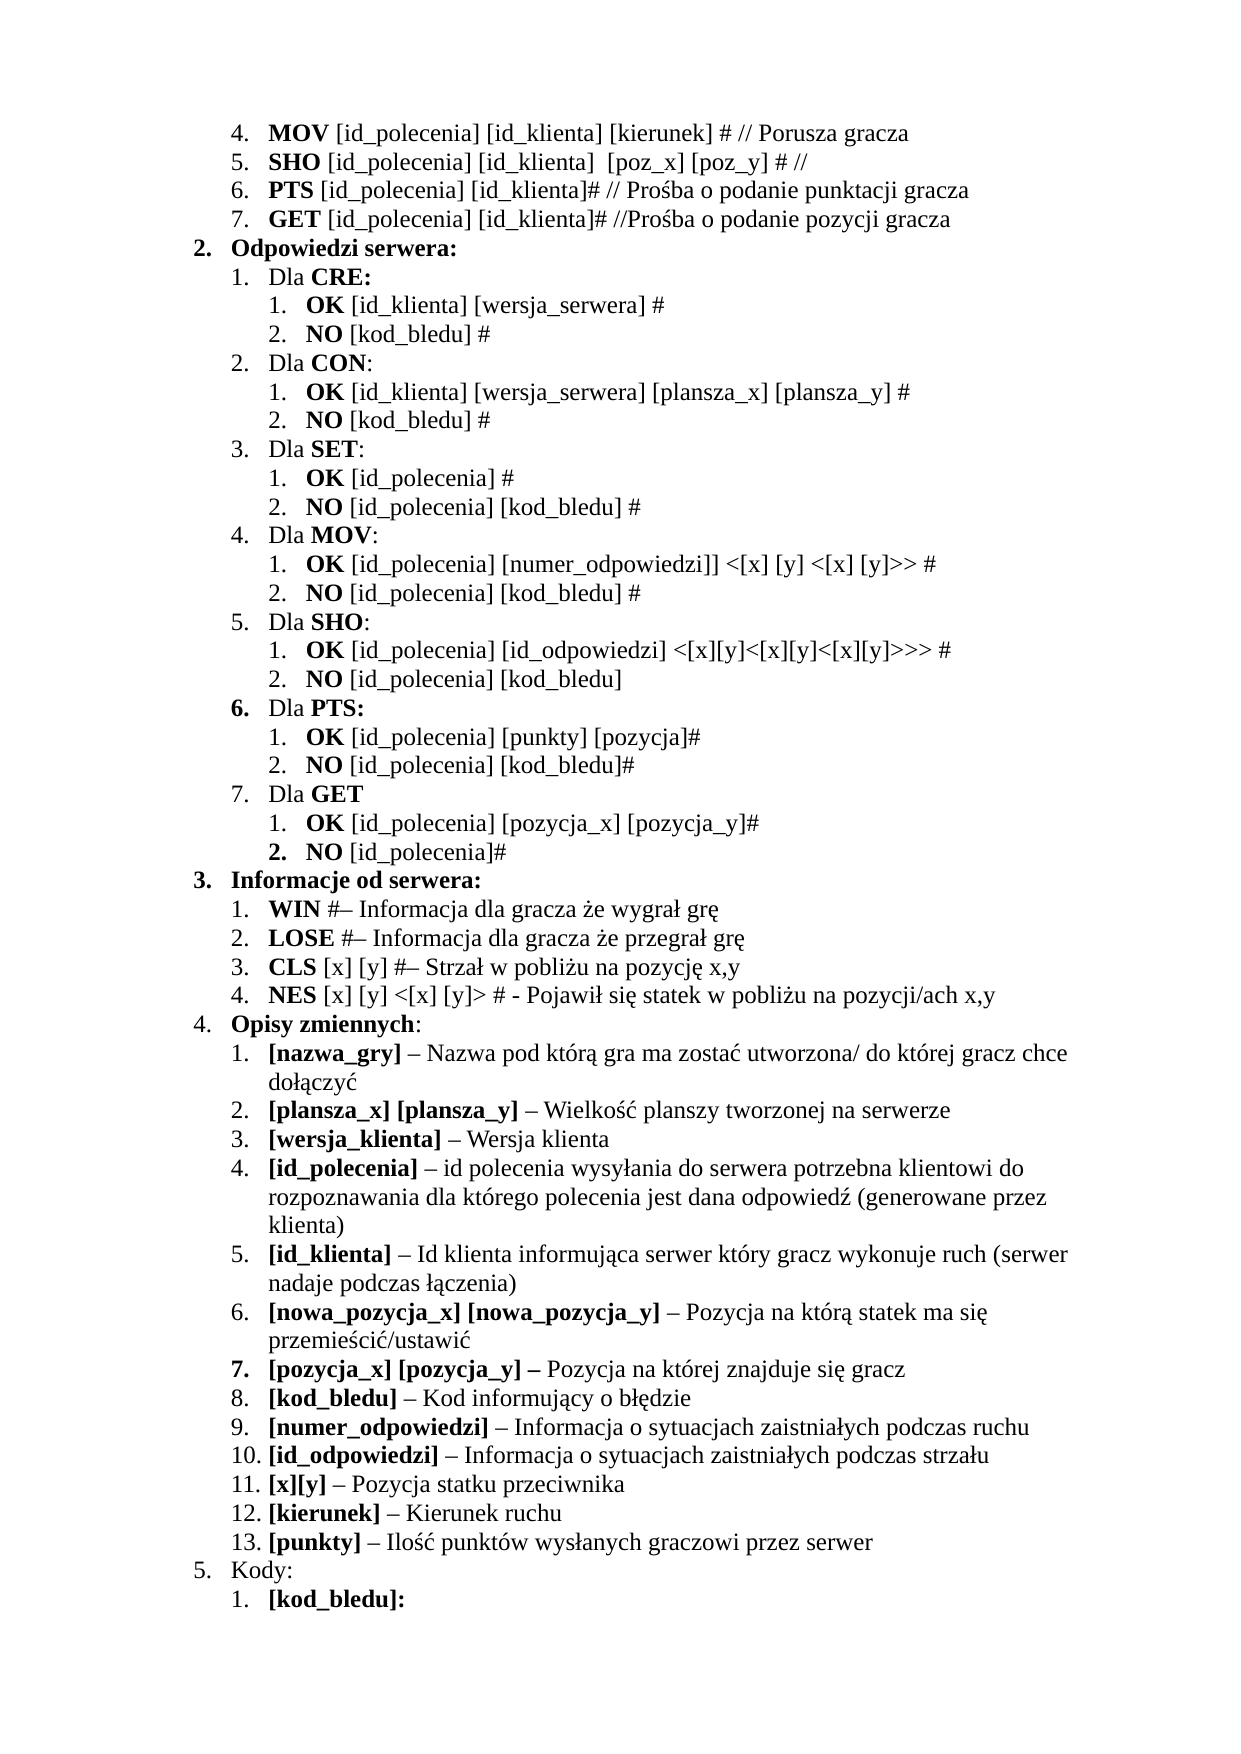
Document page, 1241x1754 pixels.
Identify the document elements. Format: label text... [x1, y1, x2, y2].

list OK [id_polecenia] [id_odpowiedzi] <[x][y]<[x][y]<[x][y]>>> # [268, 636, 1122, 664]
list Odpowiedzi serwera: [193, 233, 1122, 262]
list NO [id_polecenia] [kod_bledu] [268, 664, 1122, 693]
list [pozycja_x] [pozycja_y] – Pozycja na której znajduje się gracz [231, 1354, 1122, 1383]
list MOV [id_polecenia] [id_klienta] [kierunek] # // Porusza gracza [231, 118, 1122, 147]
list GET [id_polecenia] [id_klienta]# //Prośba o podanie pozycji gracza [231, 204, 1122, 233]
list Dla CRE: [231, 262, 1122, 291]
list NES [x] [y] <[x] [y]> # - Pojawił się statek w pobliżu na pozycji/ach x,y [231, 981, 1122, 1009]
list [kod_bledu]: [231, 1584, 1122, 1613]
list SHO [id_polecenia] [id_klienta] [poz_x] [poz_y] # // [231, 147, 1122, 176]
list [id_klienta] – Id klienta informująca serwer który gracz wykonuje ruch (serwer nadaje podczas łączenia) [231, 1239, 1122, 1297]
list [wersja_klienta] – Wersja klienta [231, 1124, 1122, 1153]
list [kod_bledu] – Kod informujący o błędzie [231, 1383, 1122, 1412]
list [plansza_x] [plansza_y] – Wielkość planszy tworzonej na serwerze [231, 1096, 1122, 1124]
list OK [id_polecenia] [punkty] [pozycja]# [268, 722, 1122, 751]
list NO [id_polecenia] [kod_bledu] # [268, 578, 1122, 607]
list NO [kod_bledu] # [268, 319, 1122, 348]
list [punkty] – Ilość punktów wysłanych graczowi przez serwer [231, 1527, 1122, 1556]
list CLS [x] [y] #– Strzał w pobliżu na pozycję x,y [231, 952, 1122, 981]
list Informacje od serwera: [193, 866, 1122, 894]
list Dla MOV: [231, 521, 1122, 549]
list Kody: [193, 1556, 1122, 1584]
list OK [id_polecenia] [pozycja_x] [pozycja_y]# [268, 808, 1122, 837]
list [kierunek] – Kierunek ruchu [231, 1498, 1122, 1527]
list [id_odpowiedzi] – Informacja o sytuacjach zaistniałych podczas strzału [231, 1441, 1122, 1469]
list Dla SET: [231, 434, 1122, 463]
list NO [id_polecenia] [kod_bledu] # [268, 492, 1122, 521]
list [x][y] – Pozycja statku przeciwnika [231, 1469, 1122, 1498]
list [numer_odpowiedzi] – Informacja o sytuacjach zaistniałych podczas ruchu [231, 1412, 1122, 1441]
list [nazwa_gry] – Nazwa pod którą gra ma zostać utworzona/ do której gracz chce dołączyć [231, 1038, 1122, 1096]
list OK [id_klienta] [wersja_serwera] # [268, 291, 1122, 319]
list WIN #– Informacja dla gracza że wygrał grę [231, 894, 1122, 923]
list NO [kod_bledu] # [268, 406, 1122, 434]
list OK [id_polecenia] # [268, 463, 1122, 492]
list LOSE #– Informacja dla gracza że przegrał grę [231, 923, 1122, 952]
list Opisy zmiennych: [193, 1009, 1122, 1038]
list OK [id_polecenia] [numer_odpowiedzi]] <[x] [y] <[x] [y]>> # [268, 549, 1122, 578]
list [nowa_pozycja_x] [nowa_pozycja_y] – Pozycja na którą statek ma się przemieścić/ustawić [231, 1297, 1122, 1354]
list NO [id_polecenia] [kod_bledu]# [268, 751, 1122, 779]
list Dla CON: [231, 348, 1122, 377]
list Dla GET [231, 779, 1122, 808]
list OK [id_klienta] [wersja_serwera] [plansza_x] [plansza_y] # [268, 377, 1122, 406]
list PTS [id_polecenia] [id_klienta]# // Prośba o podanie punktacji gracza [231, 176, 1122, 204]
list [id_polecenia] – id polecenia wysyłania do serwera potrzebna klientowi do rozpoznawania dla którego polecenia jest dana odpowiedź (generowane przez klienta) [231, 1153, 1122, 1239]
list NO [id_polecenia]# [268, 837, 1122, 866]
list Dla SHO: [231, 607, 1122, 636]
list Dla PTS: [231, 693, 1122, 722]
